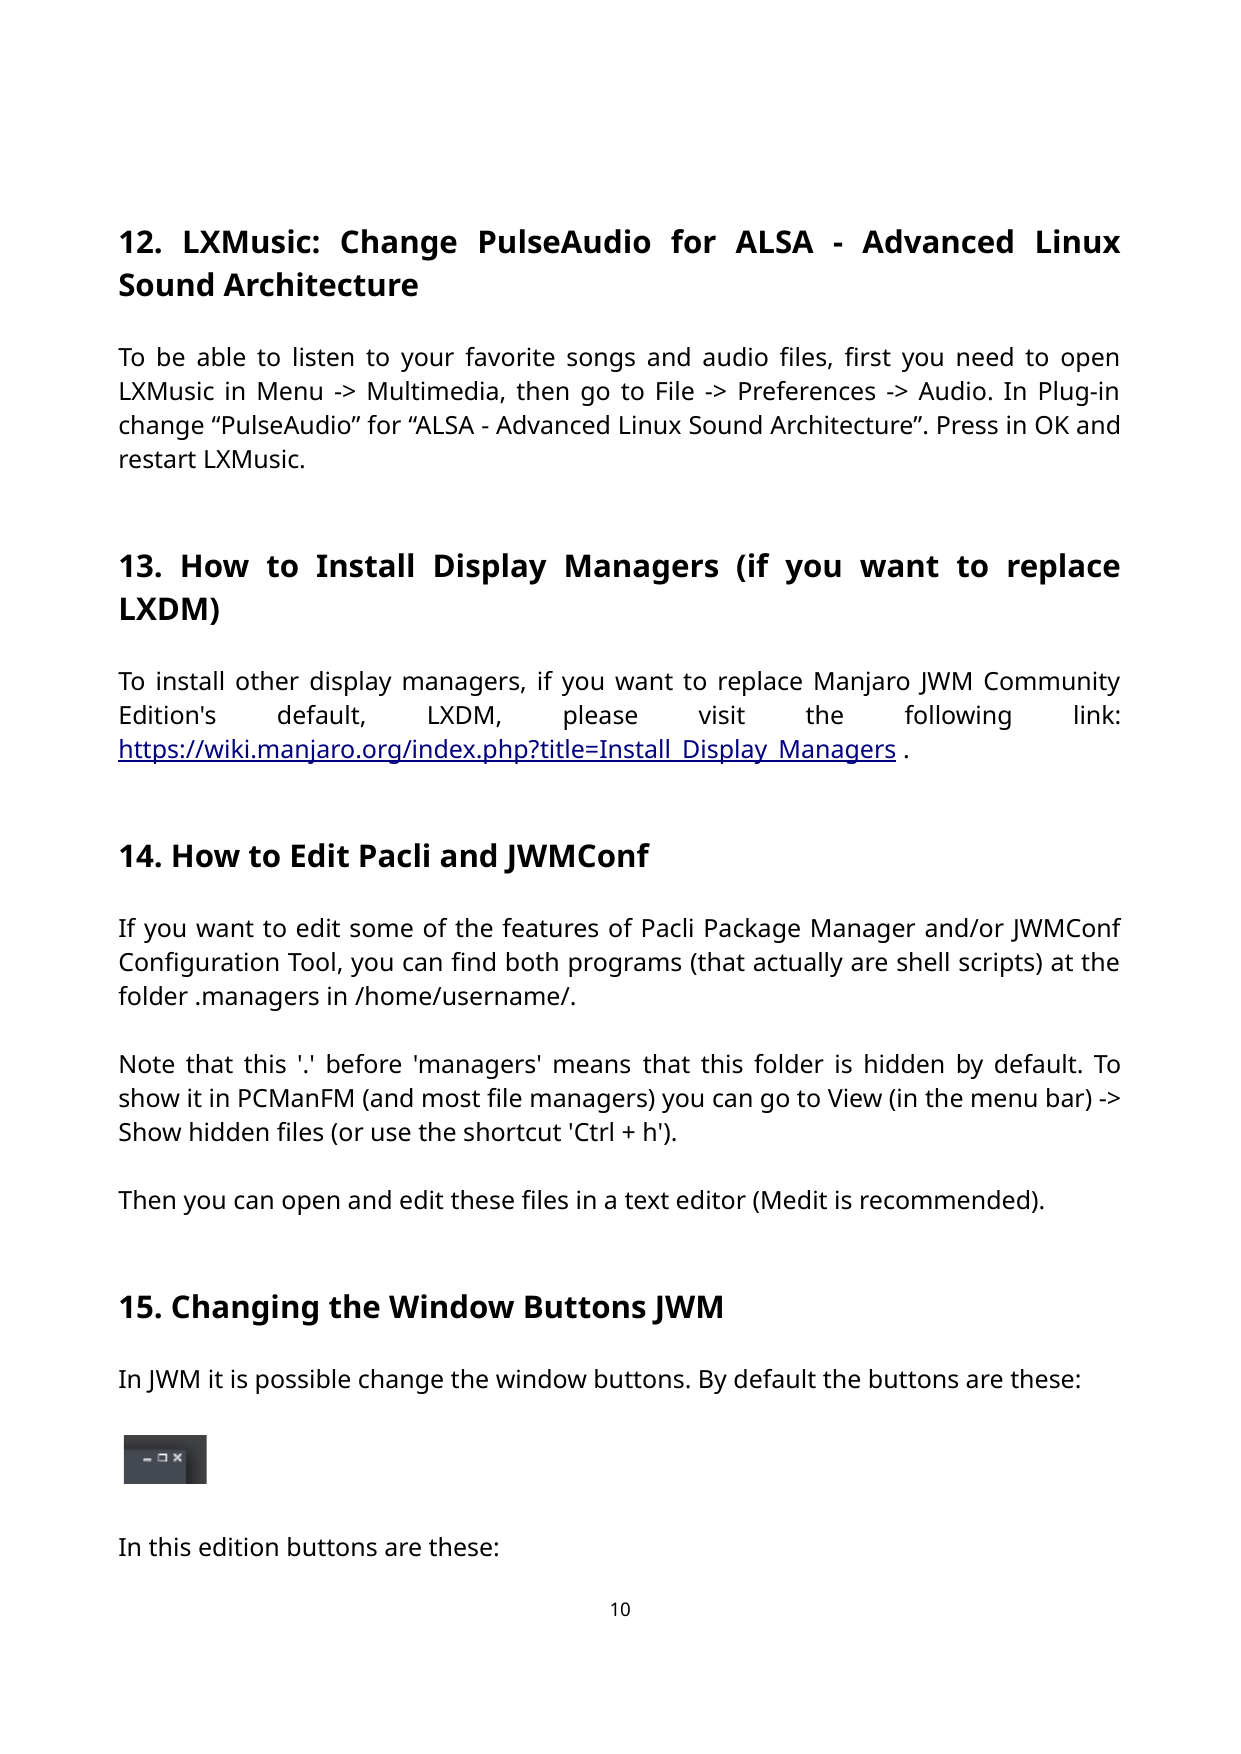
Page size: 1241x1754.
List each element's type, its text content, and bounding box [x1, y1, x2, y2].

text In JWM it is possible change the window buttons. By default the buttons are these: [118, 1327, 1122, 1396]
table_header [118, 1430, 1122, 1495]
text 13. How to Install Display Managers (if you want to replace LXDM) [118, 544, 1122, 629]
text To install other display managers, if you want to replace Manjaro JWM Community Edition's default, LXDM, please visit the following link: https://wiki.manjaro.org/index.php?title=Install_Display_Managers . [118, 663, 1122, 765]
text 12. LXMusic: Change PulseAudio for ALSA - Advanced Linux Sound Architecture [118, 220, 1122, 306]
picture [123, 1435, 207, 1484]
text Note that this '.' before 'managers' means that this folder is hidden by default. To show it in PCManFM (and most file managers) you can go to View (in the menu bar) -> Show hidden files (or use the shortcut 'Ctrl + h'). [118, 1046, 1122, 1149]
text To be able to listen to your favorite songs and audio files, first you need to open LXMusic in Menu -> Multimedia, then go to File -> Preferences -> Audio. In Plug-in change “PulseAudio” for “ALSA - Advanced Linux Sound Architecture”. Press in OK and restart LXMusic. [118, 339, 1122, 476]
text If you want to edit some of the features of Pacli Package Manager and/or JWMConf Configuration Tool, you can find both programs (that actually are shell scripts) at the folder .managers in /home/username/. [118, 910, 1122, 1012]
text 15. Changing the Window Buttons JWM [118, 1285, 1122, 1327]
text Then you can open and edit these files in a text editor (Medit is recommended). [118, 1183, 1122, 1217]
subtitle 14. How to Edit Pacli and JWMConf [118, 833, 1122, 876]
text In this edition buttons are these: [118, 1529, 1122, 1563]
